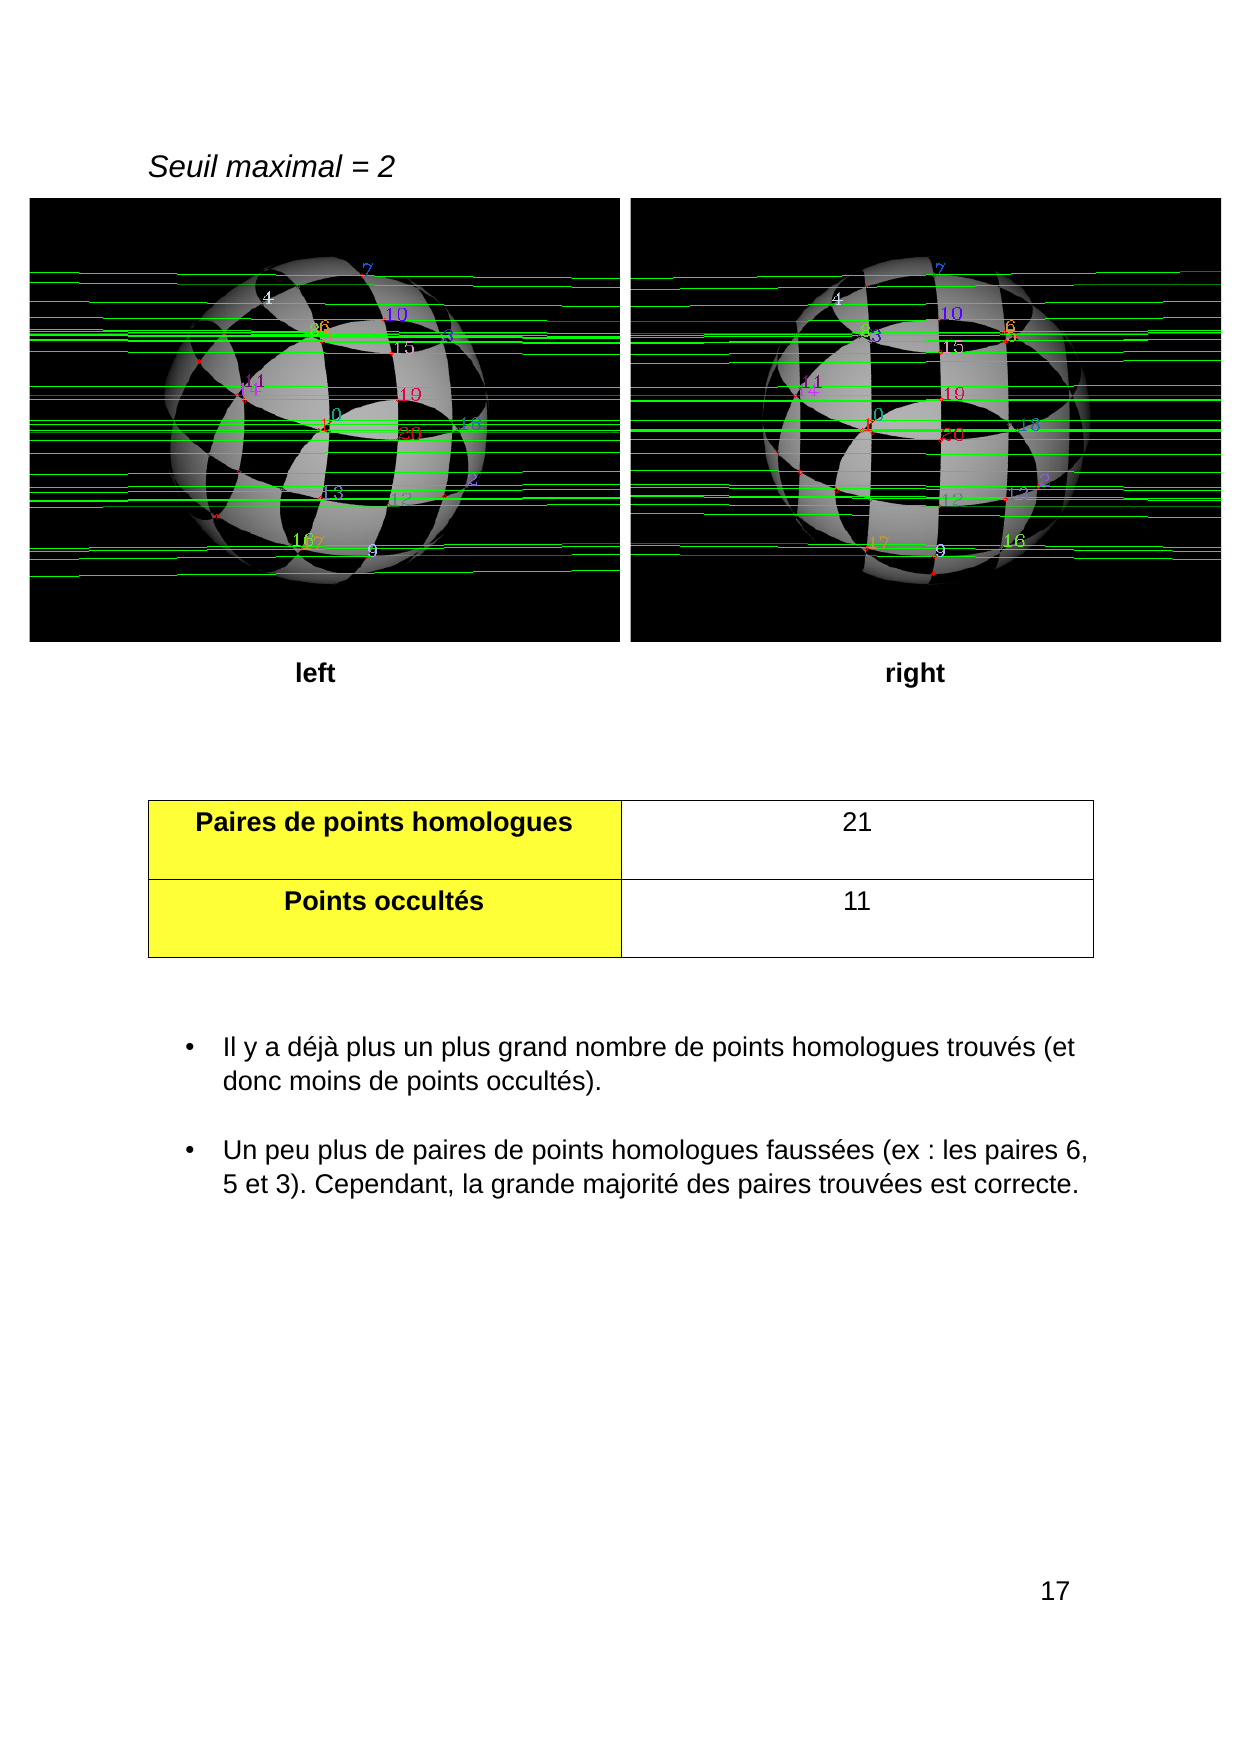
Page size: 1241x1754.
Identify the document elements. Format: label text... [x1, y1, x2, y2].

text left right [148, 642, 1093, 688]
picture [630, 198, 1222, 642]
text Seuil maximal = 2 [148, 148, 1093, 183]
table_header 21 [622, 801, 1093, 879]
table_cell Points occultés [149, 880, 621, 957]
list Il y a déjà plus un plus grand nombre de points homologues trouvés (et donc moins de points occultés). [185, 1031, 1093, 1096]
list Un peu plus de paires de points homologues faussées (ex : les paires 6, 5 et 3). Cependant, la grande majorité des paires trouvées est correcte. [185, 1134, 1093, 1199]
table_cell 11 [622, 880, 1093, 957]
picture [29, 198, 620, 642]
table_header Paires de points homologues [149, 801, 621, 879]
